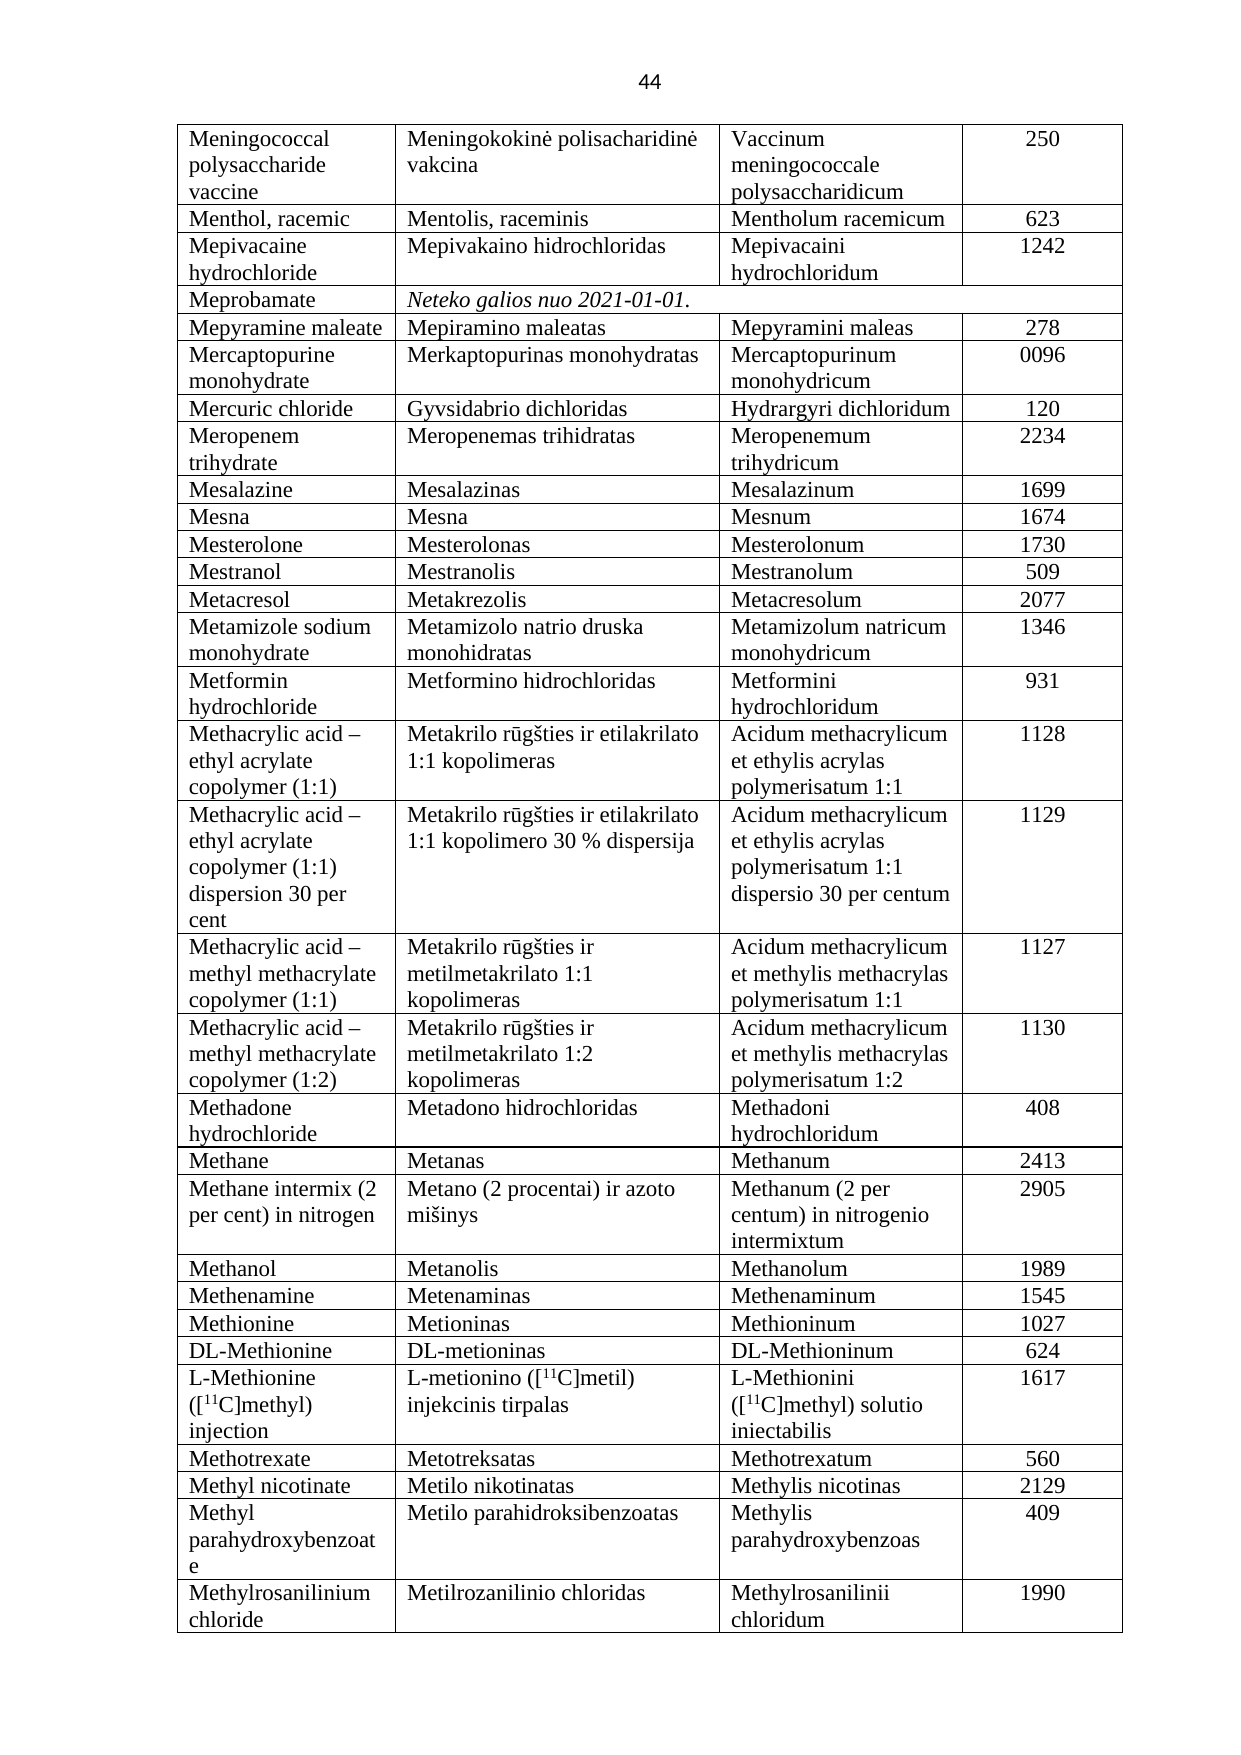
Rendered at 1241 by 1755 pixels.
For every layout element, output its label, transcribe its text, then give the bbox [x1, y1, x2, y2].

table_cell Metilo parahidroksibenzoatas [396, 1499, 719, 1578]
table_cell Methylis nicotinas [720, 1472, 962, 1498]
table_cell Hydrargyri dichloridum [720, 395, 962, 421]
table_cell Mercaptopurinum monohydricum [720, 341, 962, 394]
table_cell Mesna [178, 504, 395, 530]
table_cell Methadone hydrochloride [178, 1094, 395, 1146]
table_cell Meprobamate [178, 286, 395, 313]
table_cell 1242 [963, 233, 1122, 285]
table_cell Methacrylic acid – methyl methacrylate copolymer (1:2) [178, 1014, 395, 1093]
table_cell 560 [963, 1445, 1122, 1471]
table_cell Meningokokinė polisacharidinė vakcina [396, 125, 719, 204]
table_cell 1545 [963, 1282, 1122, 1309]
table_cell 1027 [963, 1310, 1122, 1336]
table_cell Mesnum [720, 504, 962, 530]
table_cell Meropenemas trihidratas [396, 422, 719, 475]
table_cell Neteko galios nuo 2021-01-01. [396, 286, 1122, 313]
table_cell Mepivacaini hydrochloridum [720, 233, 962, 285]
table_cell Metakrilo rūgšties ir metilmetakrilato 1:1 kopolimeras [396, 934, 719, 1012]
table_cell 278 [963, 314, 1122, 340]
table_cell Acidum methacrylicum et ethylis acrylas polymerisatum 1:1 [720, 721, 962, 799]
table_cell Methanum (2 per centum) in nitrogenio intermixtum [720, 1175, 962, 1254]
table_cell Mentholum racemicum [720, 205, 962, 232]
table_cell 509 [963, 558, 1122, 584]
table_cell Acidum methacrylicum et ethylis acrylas polymerisatum 1:1 dispersio 30 per centum [720, 801, 962, 932]
table_cell 2905 [963, 1175, 1122, 1254]
table_cell 1990 [963, 1580, 1122, 1632]
table_cell Metamizole sodium monohydrate [178, 613, 395, 666]
table_cell 2077 [963, 586, 1122, 612]
table_cell 2234 [963, 422, 1122, 475]
table_cell Methacrylic acid – ethyl acrylate copolymer (1:1) dispersion 30 per cent [178, 801, 395, 932]
table_cell Mestranol [178, 558, 395, 584]
table_cell L-Methionine ([11C]methyl) injection [178, 1365, 395, 1443]
table_cell 1130 [963, 1014, 1122, 1093]
table_cell Metakrilo rūgšties ir etilakrilato 1:1 kopolimero 30 % dispersija [396, 801, 719, 932]
table_cell Menthol, racemic [178, 205, 395, 232]
table_cell Mesterolonas [396, 531, 719, 557]
table_cell Metacresol [178, 586, 395, 612]
table_cell 1128 [963, 721, 1122, 799]
table_cell 2413 [963, 1148, 1122, 1174]
table_cell Mepyramini maleas [720, 314, 962, 340]
table_cell Mesalazine [178, 476, 395, 502]
table_cell 931 [963, 667, 1122, 719]
table_cell 1730 [963, 531, 1122, 557]
table_cell Metenaminas [396, 1282, 719, 1309]
table_cell Methenamine [178, 1282, 395, 1309]
table_cell Methanolum [720, 1255, 962, 1281]
table_cell Methanum [720, 1148, 962, 1174]
table_cell 408 [963, 1094, 1122, 1146]
table_cell DL-Methioninum [720, 1337, 962, 1363]
table_cell Methotrexatum [720, 1445, 962, 1471]
table_cell Metadono hidrochloridas [396, 1094, 719, 1146]
table_cell Mesterolonum [720, 531, 962, 557]
table_cell Metakrezolis [396, 586, 719, 612]
table_cell Methylrosanilinii chloridum [720, 1580, 962, 1632]
table_cell Methane intermix (2 per cent) in nitrogen [178, 1175, 395, 1254]
table_cell L-Methionini ([11C]methyl) solutio iniectabilis [720, 1365, 962, 1443]
table_cell Vaccinum meningococcale polysaccharidicum [720, 125, 962, 204]
table_cell Meropenem trihydrate [178, 422, 395, 475]
table_cell Methylrosanilinium chloride [178, 1580, 395, 1632]
table_cell Metakrilo rūgšties ir etilakrilato 1:1 kopolimeras [396, 721, 719, 799]
table_cell 1127 [963, 934, 1122, 1012]
table_cell 1989 [963, 1255, 1122, 1281]
table_cell Metformini hydrochloridum [720, 667, 962, 719]
table_cell Metamizolum natricum monohydricum [720, 613, 962, 666]
table_cell Mentolis, raceminis [396, 205, 719, 232]
table_cell Mesalazinas [396, 476, 719, 502]
table_cell Mercuric chloride [178, 395, 395, 421]
table_cell Metano (2 procentai) ir azoto mišinys [396, 1175, 719, 1254]
table_cell Acidum methacrylicum et methylis methacrylas polymerisatum 1:1 [720, 934, 962, 1012]
table_cell Meningococcal polysaccharide vaccine [178, 125, 395, 204]
table_cell Metanas [396, 1148, 719, 1174]
table_cell Methacrylic acid – ethyl acrylate copolymer (1:1) [178, 721, 395, 799]
table_cell L-metionino ([11C]metil) injekcinis tirpalas [396, 1365, 719, 1443]
table_cell Mepiramino maleatas [396, 314, 719, 340]
table_cell 2129 [963, 1472, 1122, 1498]
table_cell 409 [963, 1499, 1122, 1578]
table_cell Meropenemum trihydricum [720, 422, 962, 475]
table_cell Metamizolo natrio druska monohidratas [396, 613, 719, 666]
table_cell Methylis parahydroxybenzoas [720, 1499, 962, 1578]
table_cell Metioninas [396, 1310, 719, 1336]
table_cell Methanol [178, 1255, 395, 1281]
table_cell Gyvsidabrio dichloridas [396, 395, 719, 421]
table_cell Metakrilo rūgšties ir metilmetakrilato 1:2 kopolimeras [396, 1014, 719, 1093]
table_cell Mesterolone [178, 531, 395, 557]
table_cell 120 [963, 395, 1122, 421]
table_cell DL-metioninas [396, 1337, 719, 1363]
table_cell Metformino hidrochloridas [396, 667, 719, 719]
table_cell Methacrylic acid – methyl methacrylate copolymer (1:1) [178, 934, 395, 1012]
table_cell 1674 [963, 504, 1122, 530]
table_cell Methotrexate [178, 1445, 395, 1471]
table_cell Methionine [178, 1310, 395, 1336]
table_cell Metilo nikotinatas [396, 1472, 719, 1498]
table_cell 1129 [963, 801, 1122, 932]
table_cell Methadoni hydrochloridum [720, 1094, 962, 1146]
table_cell Mepyramine maleate [178, 314, 395, 340]
table_cell Mercaptopurine monohydrate [178, 341, 395, 394]
table_cell Mestranolum [720, 558, 962, 584]
table_cell DL-Methionine [178, 1337, 395, 1363]
table_cell 623 [963, 205, 1122, 232]
table_cell Methyl nicotinate [178, 1472, 395, 1498]
table_cell 624 [963, 1337, 1122, 1363]
table_cell Methioninum [720, 1310, 962, 1336]
table_cell Methane [178, 1148, 395, 1174]
table_cell Mestranolis [396, 558, 719, 584]
table_cell Mepivacaine hydrochloride [178, 233, 395, 285]
table_cell 1617 [963, 1365, 1122, 1443]
table_cell Metformin hydrochloride [178, 667, 395, 719]
table_cell Mepivakaino hidrochloridas [396, 233, 719, 285]
table_cell Methenaminum [720, 1282, 962, 1309]
table_cell 250 [963, 125, 1122, 204]
table_cell Metotreksatas [396, 1445, 719, 1471]
table_cell Metacresolum [720, 586, 962, 612]
table_cell 0096 [963, 341, 1122, 394]
table_cell Metilrozanilinio chloridas [396, 1580, 719, 1632]
table_cell 1699 [963, 476, 1122, 502]
table_cell Mesalazinum [720, 476, 962, 502]
table_cell Mesna [396, 504, 719, 530]
table_cell Methyl parahydroxybenzoate [178, 1499, 395, 1578]
table_cell Metanolis [396, 1255, 719, 1281]
table_cell 1346 [963, 613, 1122, 666]
table_cell Merkaptopurinas monohydratas [396, 341, 719, 394]
table_cell Acidum methacrylicum et methylis methacrylas polymerisatum 1:2 [720, 1014, 962, 1093]
